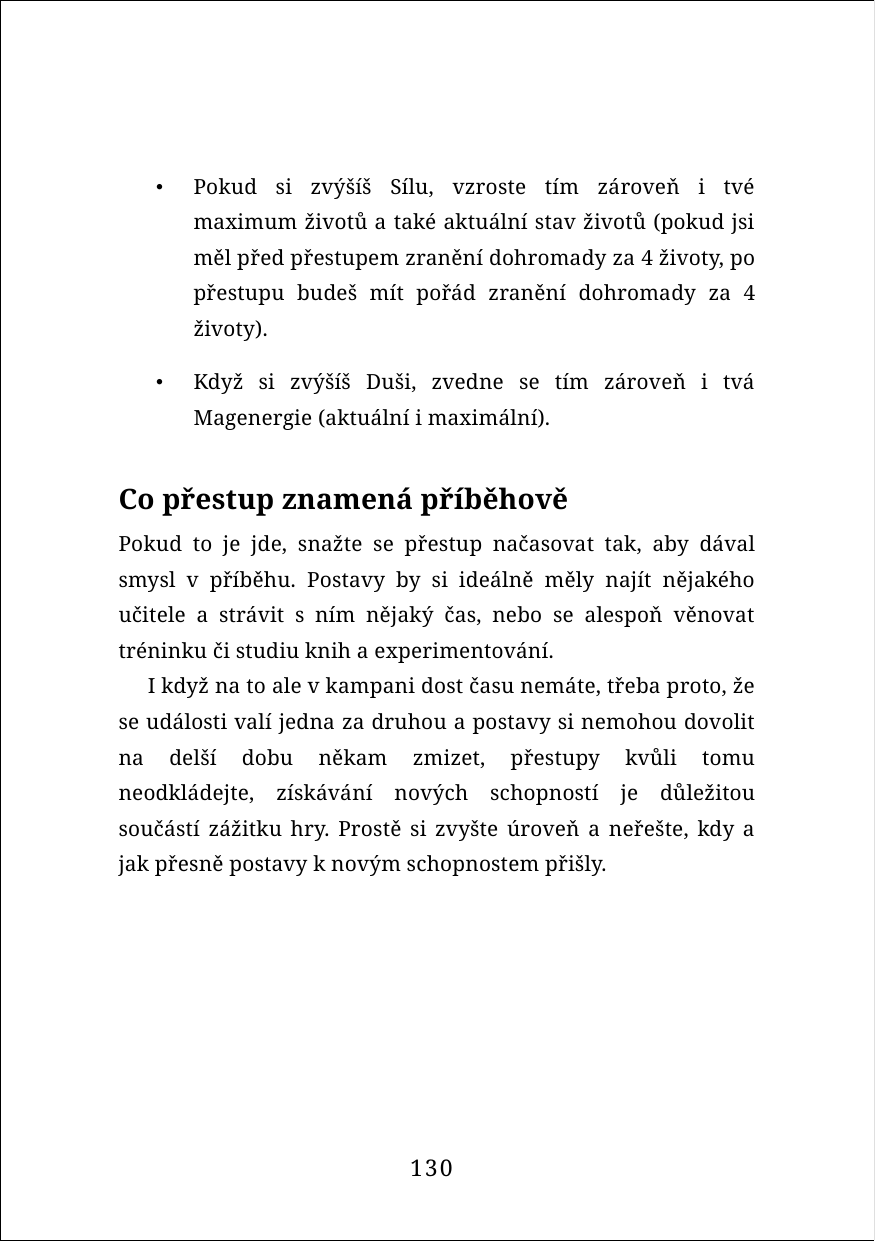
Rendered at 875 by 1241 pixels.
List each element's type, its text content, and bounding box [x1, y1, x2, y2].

subtitle Co přestup znamená příběhově [118, 479, 756, 518]
list Když si zvýšíš Duši, zvedne se tím zároveň i tvá Magenergie (aktuální i maximální). [156, 367, 756, 431]
list Pokud si zvýšíš Sílu, vzroste tím zároveň i tvé maximum životů a také aktuální stav životů (pokud jsi měl před přestupem zranění dohromady za 4 životy, po přestupu budeš mít pořád zranění dohromady za 4 životy). [156, 172, 756, 342]
text Pokud to je jde, snažte se přestup načasovat tak, aby dával smysl v příběhu. Postavy by si ideálně měly najít nějakého učitele a strávit s ním nějaký čas, nebo se alespoň věnovat tréninku či studiu knih a experimentování. I když na to ale v kampani dost času nemáte, třeba proto, že se události valí jedna za druhou a postavy si nemohou dovolit na delší dobu někam zmizet, přestupy kvůli tomu neodkládejte, získávání nových schopností je důležitou součástí zážitku hry. Prostě si zvyšte úroveň a neřešte, kdy a jak přesně postavy k novým schopnostem přišly. [118, 529, 756, 878]
